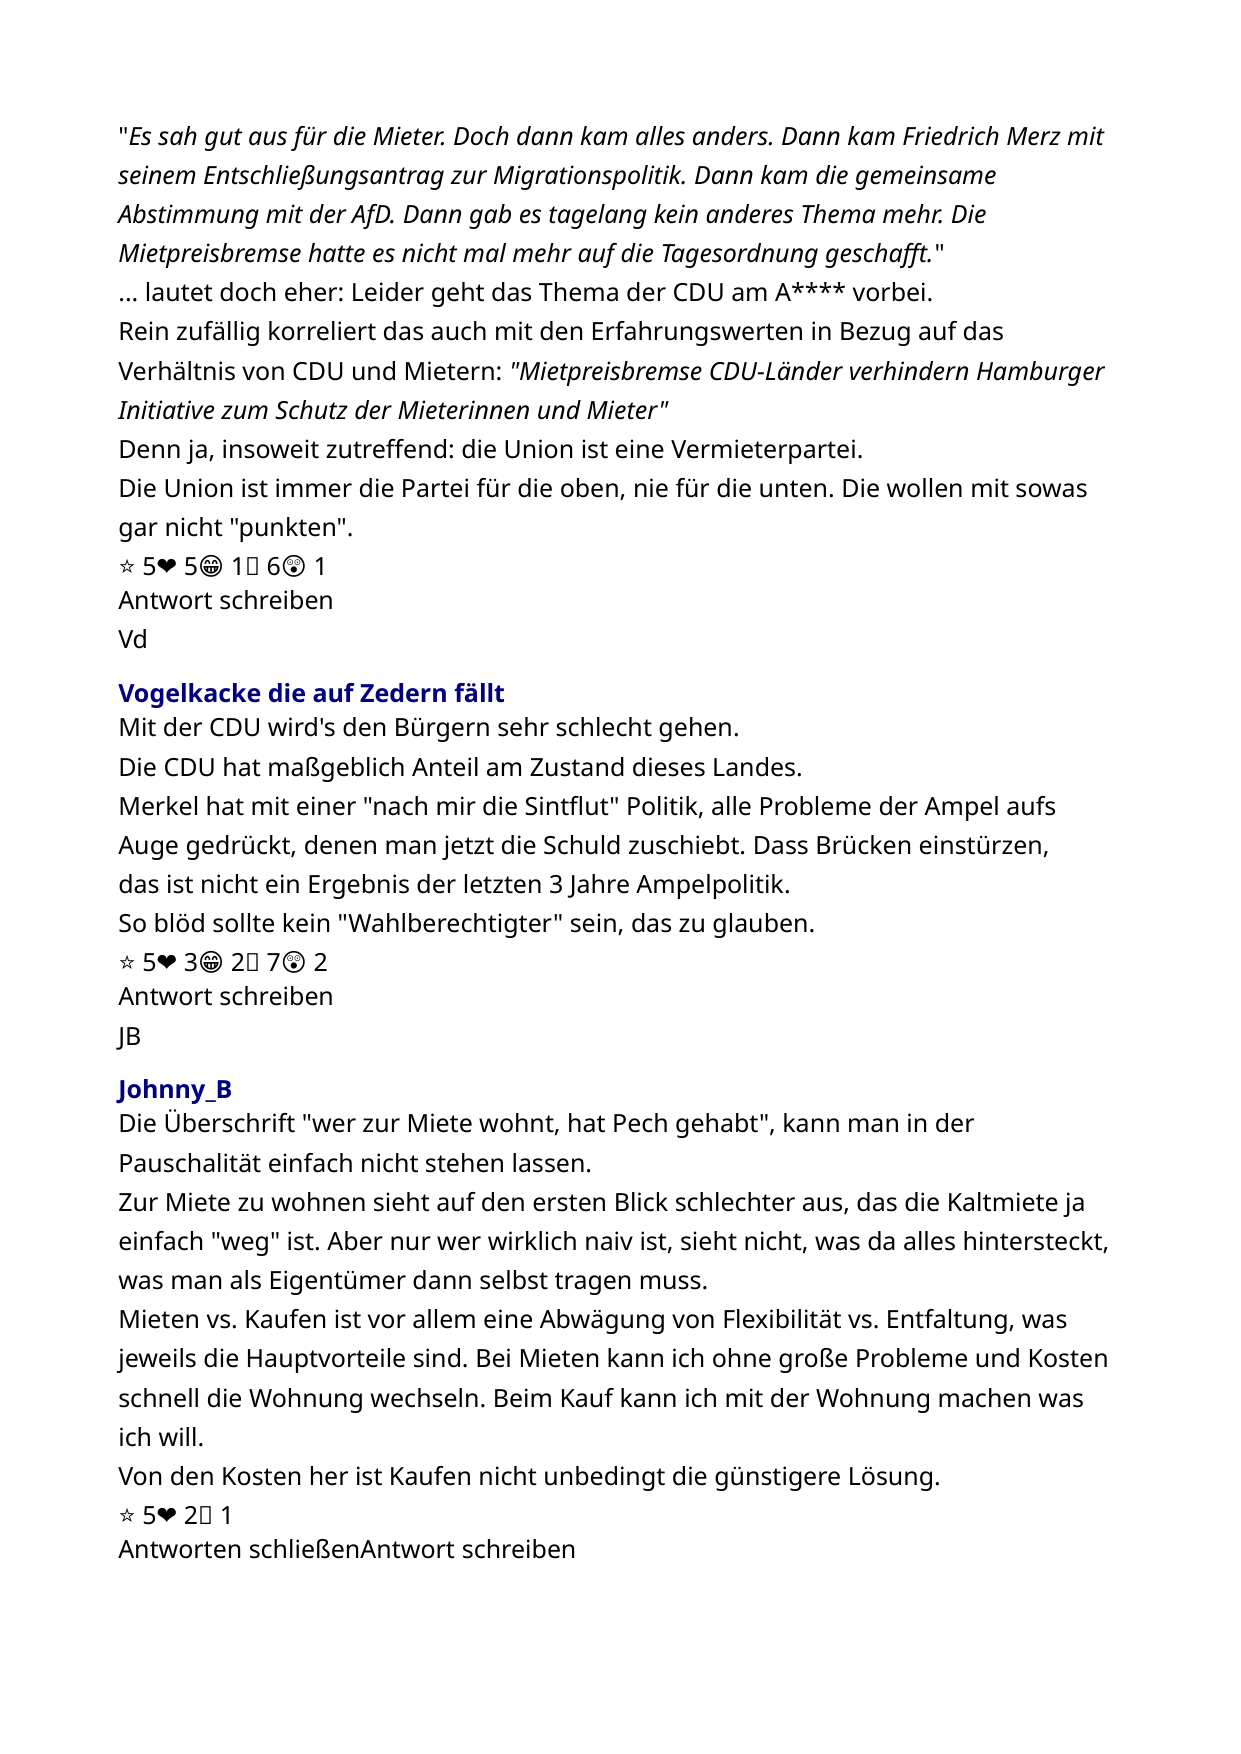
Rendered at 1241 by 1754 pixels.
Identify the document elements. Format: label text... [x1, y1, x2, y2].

text Rein zufällig korreliert das auch mit den Erfahrungswerten in Bezug auf das Verhältnis von CDU und Mietern: "Mietpreisbremse CDU-Länder verhindern Hamburger Initiative zum Schutz der Mieterinnen und Mieter" [118, 314, 1122, 426]
text das ist nicht ein Ergebnis der letzten 3 Jahre Ampelpolitik. [118, 867, 1122, 901]
text Von den Kosten her ist Kaufen nicht unbedingt die günstigere Lösung. [118, 1458, 1122, 1493]
subtitle Vogelkacke die auf Zedern fällt [118, 676, 1122, 710]
text Vd [118, 622, 1122, 656]
subtitle Johnny_B [118, 1072, 1122, 1106]
text Die Union ist immer die Partei für die oben, nie für die unten. Die wollen mit sowas gar nicht "punkten". [118, 471, 1122, 544]
text Die CDU hat maßgeblich Anteil am Zustand dieses Landes. [118, 749, 1122, 783]
text Mieten vs. Kaufen ist vor allem eine Abwägung von Flexibilität vs. Entfaltung, was jeweils die Hauptvorteile sind. Bei Mieten kann ich ohne große Probleme und Kosten schnell die Wohnung wechseln. Beim Kauf kann ich mit der Wohnung machen was ich will. [118, 1302, 1122, 1453]
text "Es sah gut aus für die Mieter. Doch dann kam alles anders. Dann kam Friedrich Merz mit seinem Entschließungsantrag zur Migrationspolitik. Dann kam die gemeinsame Abstimmung mit der AfD. Dann gab es tagelang kein anderes Thema mehr. Die Mietpreisbremse hatte es nicht mal mehr auf die Tagesordnung geschafft." [118, 118, 1122, 270]
text Antwort schreiben [118, 583, 1122, 617]
text Denn ja, insoweit zutreffend: die Union ist eine Vermieterpartei. [118, 431, 1122, 466]
text ⭐️ 5❤️ 5😁 1🤨 6😲 1 [118, 549, 1122, 583]
text Zur Miete zu wohnen sieht auf den ersten Blick schlechter aus, das die Kaltmiete ja einfach "weg" ist. Aber nur wer wirklich naiv ist, sieht nicht, was da alles hintersteckt, was man als Eigentümer dann selbst tragen muss. [118, 1184, 1122, 1297]
text Mit der CDU wird's den Bürgern sehr schlecht gehen. [118, 710, 1122, 744]
text JB [118, 1018, 1122, 1052]
text ... lautet doch eher: Leider geht das Thema der CDU am A**** vorbei. [118, 275, 1122, 309]
text ⭐️ 5❤️ 3😁 2🤨 7😲 2 [118, 945, 1122, 979]
text Merkel hat mit einer "nach mir die Sintflut" Politik, alle Probleme der Ampel aufs Auge gedrückt, denen man jetzt die Schuld zuschiebt. Dass Brücken einstürzen, [118, 788, 1122, 862]
text Antwort schreiben [118, 979, 1122, 1013]
text Antworten schließenAntwort schreiben [118, 1532, 1122, 1566]
text ⭐️ 5❤️ 2🤨 1 [118, 1498, 1122, 1532]
text Die Überschrift "wer zur Miete wohnt, hat Pech gehabt", kann man in der Pauschalität einfach nicht stehen lassen. [118, 1106, 1122, 1179]
text So blöd sollte kein "Wahlberechtigter" sein, das zu glauben. [118, 906, 1122, 940]
